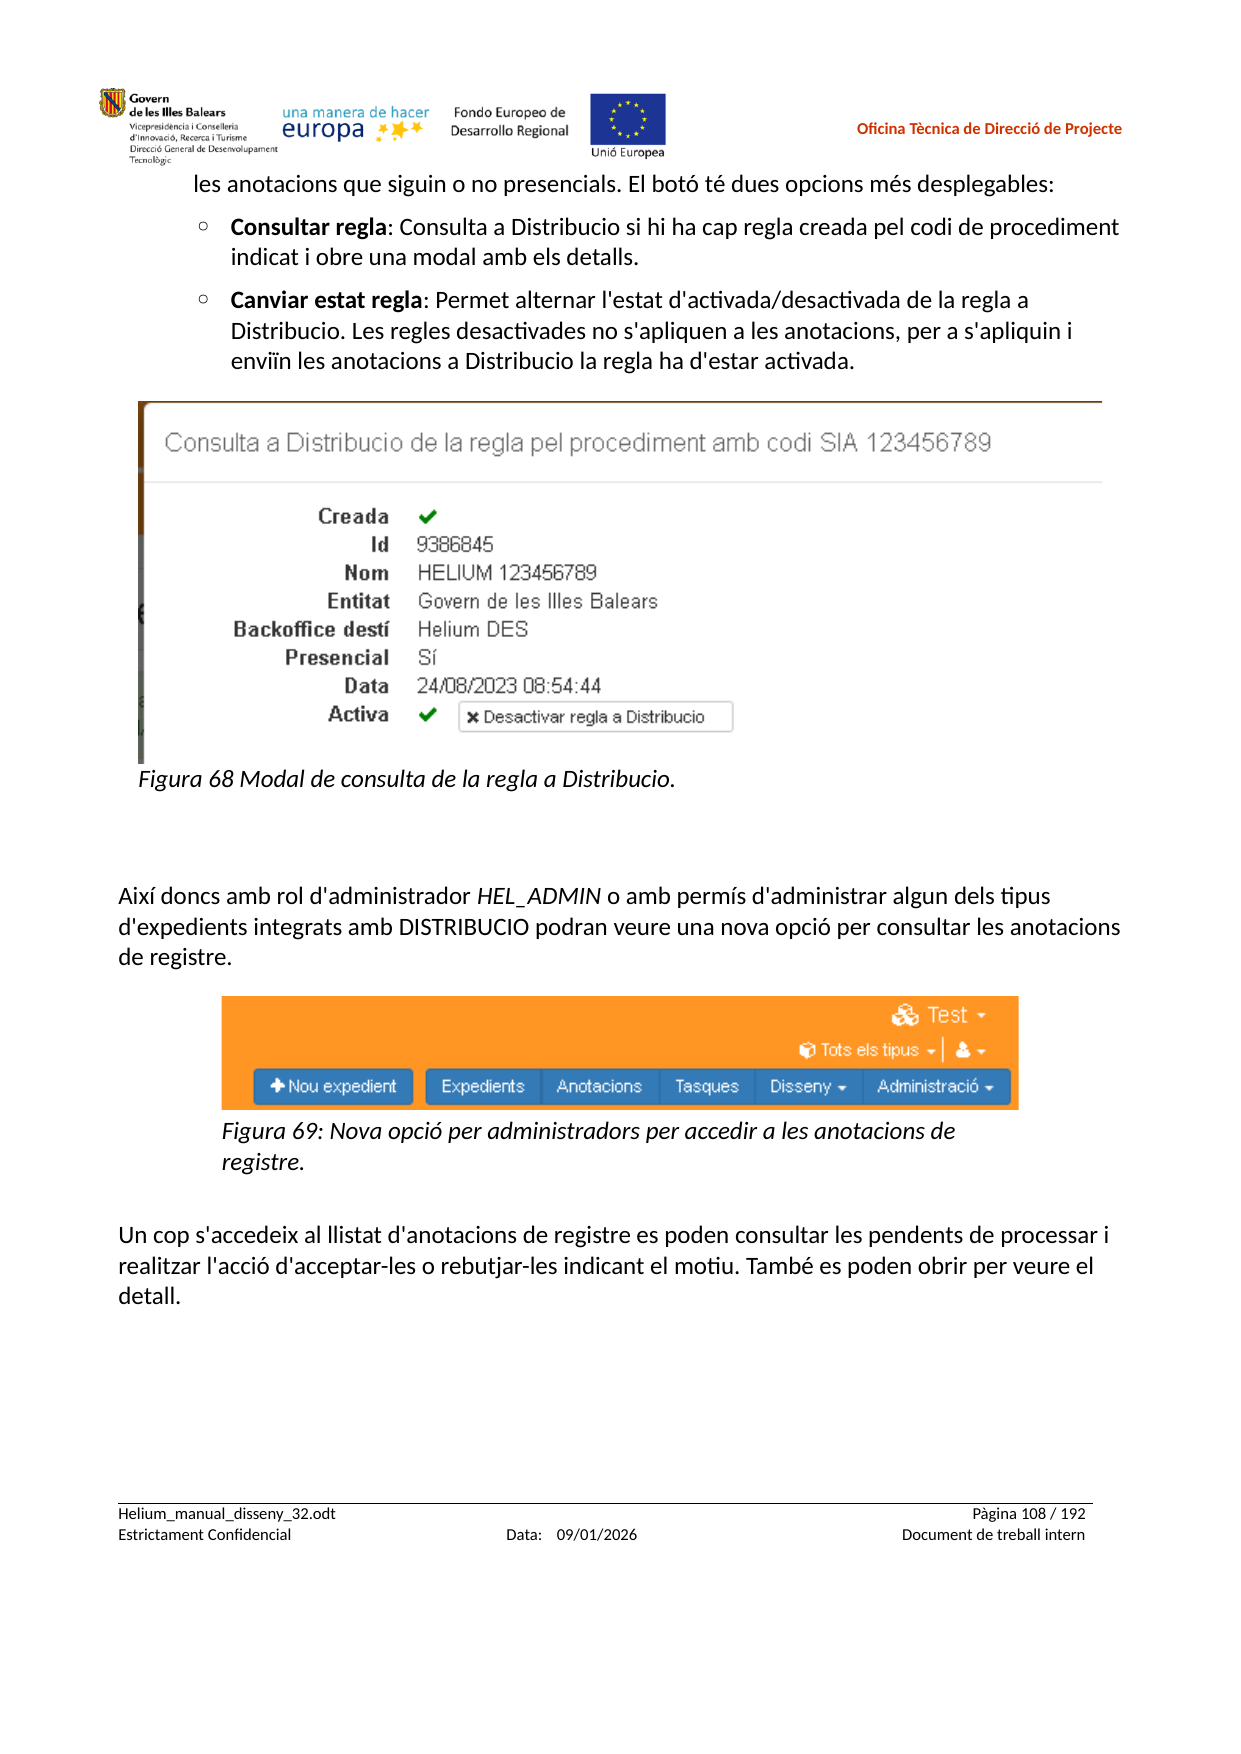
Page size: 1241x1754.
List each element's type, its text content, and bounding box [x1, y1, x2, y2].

text Figura 68 Modal de consulta de la regla a Distribucio. [138, 764, 1102, 794]
text Un cop s'accedeix al llistat d'anotacions de registre es poden consultar les pendents de processar i realitzar l'acció d'acceptar-les o rebutjar-les indicant el motiu. També es poden obrir per veure el detall. [118, 1219, 1122, 1311]
text Figura 69: Nova opció per administradors per accedir a les anotacions de registre. [222, 1110, 1018, 1176]
list Canviar estat regla: Permet alternar l'estat d'activada/desactivada de la regla a Distribucio. Les regles desactivades no s'apliquen a les anotacions, per a s'apliquin i enviïn les anotacions a Distribucio la regla ha d'estar activada. [193, 284, 1122, 376]
text Així doncs amb rol d'administrador HEL_ADMIN o amb permís d'administrar algun dels tipus d'expedients integrats amb DISTRIBUCIO podran veure una nova opció per consultar les anotacions de registre. [118, 880, 1122, 972]
picture [138, 401, 1103, 764]
picture [221, 996, 1019, 1110]
list les anotacions que siguin o no presencials. El botó té dues opcions més desplegables: [156, 168, 1122, 198]
list Consultar regla: Consulta a Distribucio si hi ha cap regla creada pel codi de procediment indicat i obre una modal amb els detalls. [193, 211, 1122, 272]
picture [99, 87, 668, 166]
